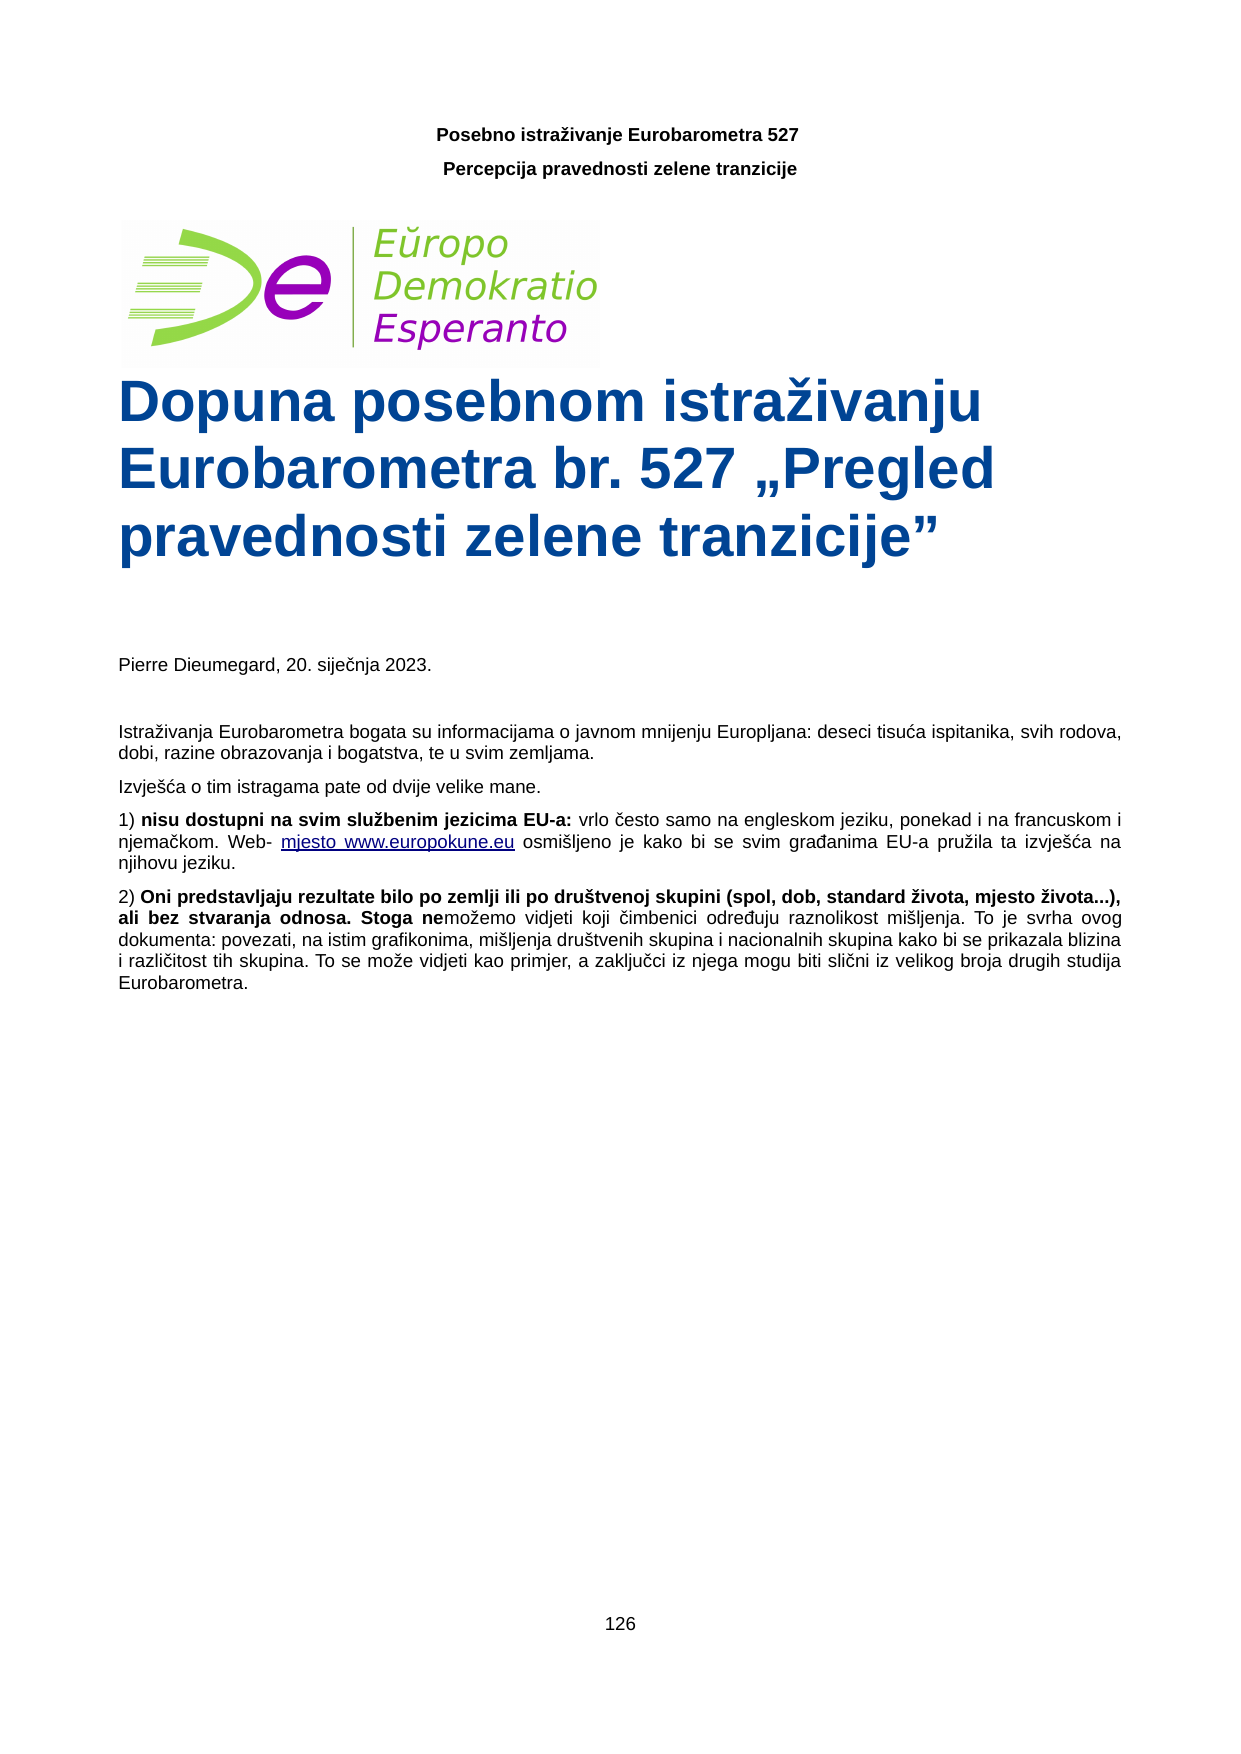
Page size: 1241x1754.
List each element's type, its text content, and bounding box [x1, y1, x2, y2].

text Istraživanja Eurobarometra bogata su informacijama o javnom mnijenju Europljana: deseci tisuća ispitanika, svih rodova, dobi, razine obrazovanja i bogatstva, te u svim zemljama. [118, 721, 1122, 764]
subtitle Dopuna posebnom istraživanju Eurobarometra br. 527 „Pregled pravednosti zelene tranzicije” [118, 233, 1122, 568]
text Izvješća o tim istragama pate od dvije velike mane. [118, 776, 1122, 797]
text 1) nisu dostupni na svim službenim jezicima EU-a: vrlo često samo na engleskom jeziku, ponekad i na francuskom i njemačkom. Web- mjesto www.europokune.eu osmišljeno je kako bi se svim građanima EU-a pružila ta izvješća na njihovu jeziku. [118, 809, 1122, 874]
text 2) Oni predstavljaju rezultate bilo po zemlji ili po društvenoj skupini (spol, dob, standard života, mjesto života...), ali bez stvaranja odnosa. Stoga nemožemo vidjeti koji čimbenici određuju raznolikost mišljenja. To je svrha ovog dokumenta: povezati, na istim grafikonima, mišljenja društvenih skupina i nacionalnih skupina kako bi se prikazala blizina i različitost tih skupina. To se može vidjeti kao primjer, a zaključci iz njega mogu biti slični iz velikog broja drugih studija Eurobarometra. [118, 886, 1122, 993]
picture [121, 220, 601, 368]
text Pierre Dieumegard, 20. siječnja 2023. [118, 654, 1122, 675]
